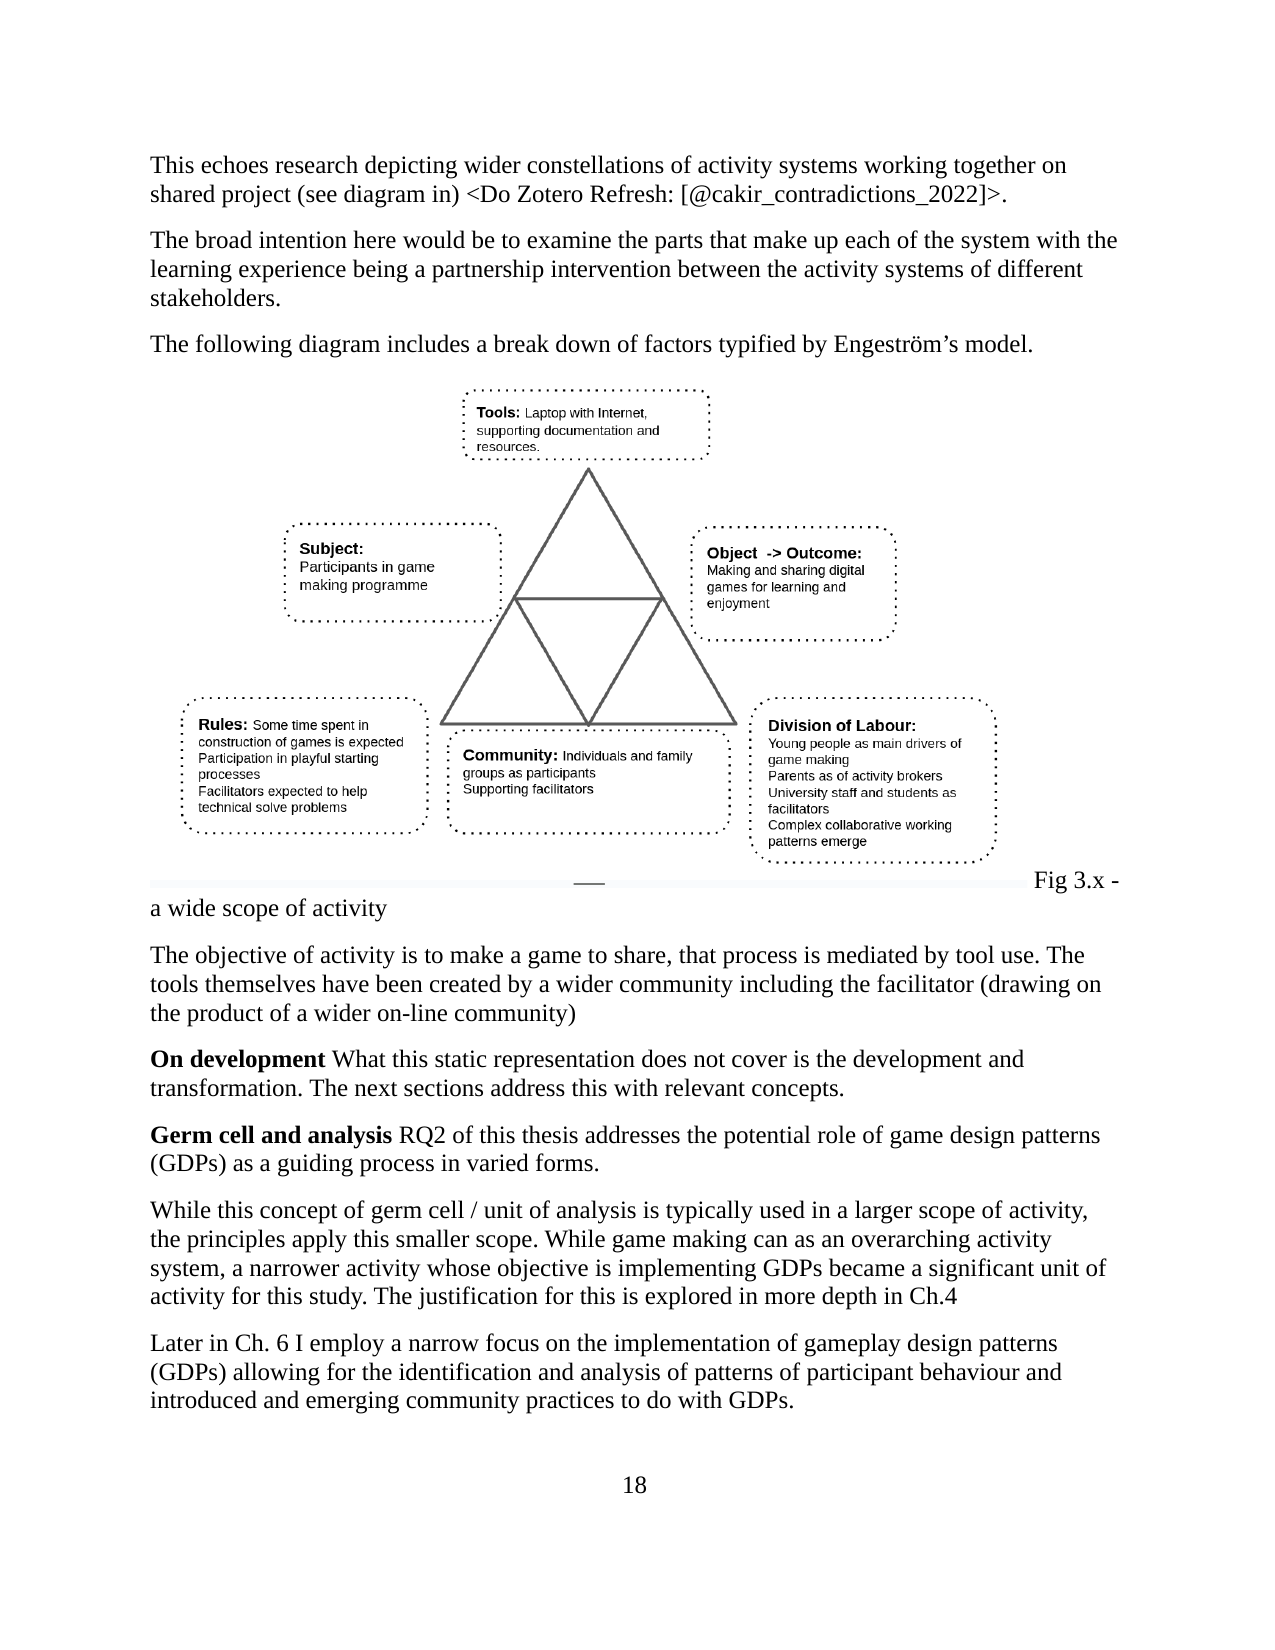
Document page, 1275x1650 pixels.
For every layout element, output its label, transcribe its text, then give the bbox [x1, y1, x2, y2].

text This echoes research depicting wider constellations of activity systems working together on shared project (see diagram in) <Do Zotero Refresh: [@cakir_contradictions_2022]>. [150, 150, 1125, 207]
text While this concept of germ cell / unit of analysis is typically used in a larger scope of activity, the principles apply this smaller scope. While game making can as an overarching activity system, a narrower activity whose objective is implementing GDPs became a significant unit of activity for this study. The justification for this is explored in more depth in Ch.4 [150, 1195, 1125, 1310]
text The following diagram includes a break down of factors typified by Engeström’s model. [150, 329, 1125, 358]
text Germ cell and analysis RQ2 of this thesis addresses the potential role of game design patterns (GDPs) as a guiding process in varied forms. [150, 1120, 1125, 1177]
text The objective of activity is to make a game to share, that process is mediated by tool use. The tools themselves have been created by a wider community including the facilitator (drawing on the product of a wider on-line community) [150, 940, 1125, 1026]
text On development What this static representation does not cover is the development and transformation. The next sections address this with relevant concepts. [150, 1044, 1125, 1102]
text The broad intention here would be to examine the parts that make up each of the system with the learning experience being a partnership intervention between the activity systems of different stakeholders. [150, 225, 1125, 312]
picture [150, 376, 1028, 888]
text Fig 3.x - a wide scope of activity [150, 888, 1125, 922]
text Later in Ch. 6 I employ a narrow focus on the implementation of gameplay design patterns (GDPs) allowing for the identification and analysis of patterns of participant behaviour and introduced and emerging community practices to do with GDPs. [150, 1328, 1125, 1414]
